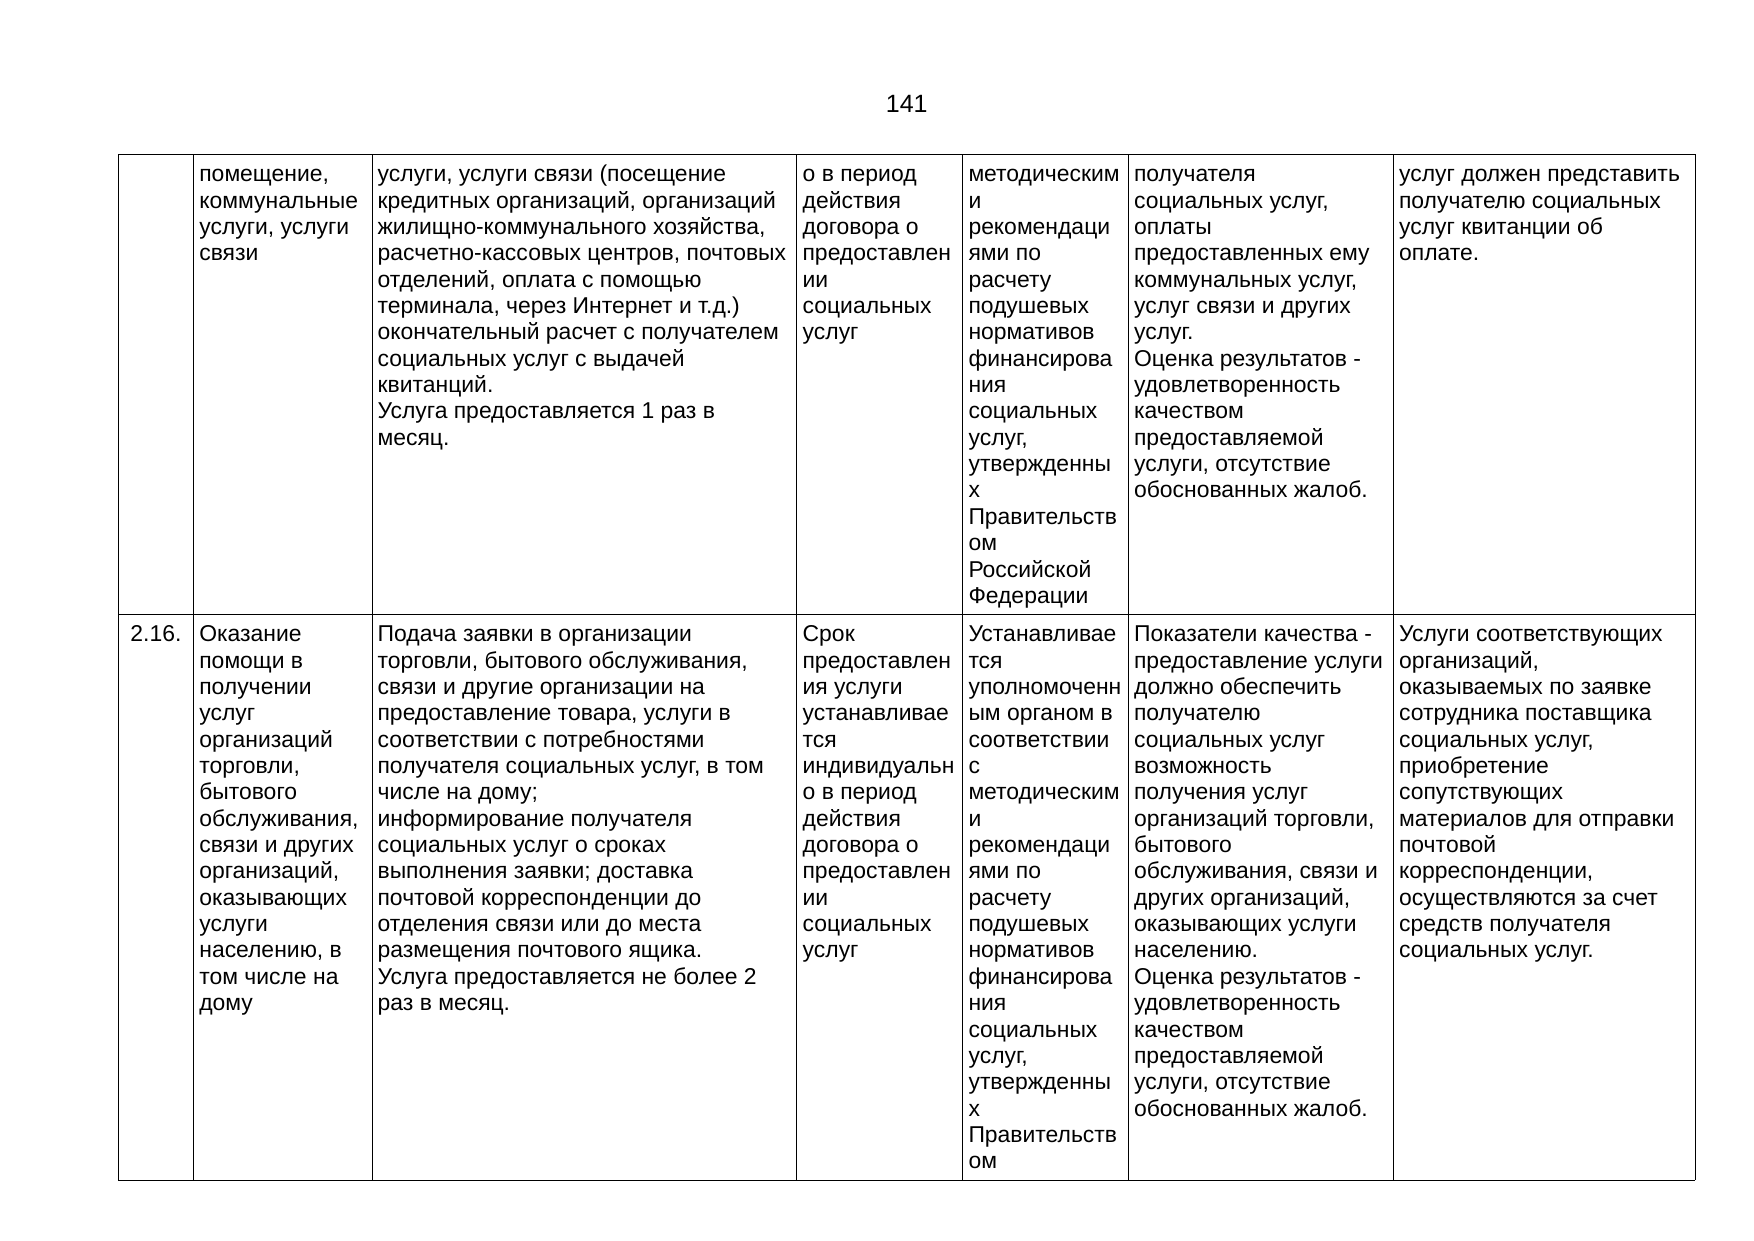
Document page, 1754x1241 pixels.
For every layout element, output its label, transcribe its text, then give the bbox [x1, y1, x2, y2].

table_cell методическими рекомендациями по расчету подушевых нормативов финансирования социальных услуг, утвержденных Правительством Российской Федерации [963, 155, 1128, 614]
table_cell помещение, коммунальные услуги, услуги связи [194, 155, 372, 614]
table_cell Показатели качества - предоставление услуги должно обеспечить получателю социальных услуг возможность получения услуг организаций торговли, бытового обслуживания, связи и других организаций, оказывающих услуги населению. Оценка результатов - удовлетворенность качеством предоставляемой услуги, отсутствие обоснованных жалоб. [1129, 615, 1393, 1179]
table_cell 2.16. [119, 615, 193, 1179]
table_cell [119, 155, 193, 614]
table_cell Оказание помощи в получении услуг организаций торговли, бытового обслуживания, связи и других организаций, оказывающих услуги населению, в том числе на дому [194, 615, 372, 1179]
table_cell услуг должен представить получателю социальных услуг квитанции об оплате. [1394, 155, 1695, 614]
table_cell услуги, услуги связи (посещение кредитных организаций, организаций жилищно-коммунального хозяйства, расчетно-кассовых центров, почтовых отделений, оплата с помощью терминала, через Интернет и т.д.) окончательный расчет с получателем социальных услуг с выдачей квитанций. Услуга предоставляется 1 раз в месяц. [373, 155, 796, 614]
table_cell о в период действия договора о предоставлении социальных услуг [797, 155, 962, 614]
table_cell Устанавливается уполномоченным органом в соответствии с методическими рекомендациями по расчету подушевых нормативов финансирования социальных услуг, утвержденных Правительством [963, 615, 1128, 1179]
table_cell получателя социальных услуг, оплаты предоставленных ему коммунальных услуг, услуг связи и других услуг. Оценка результатов - удовлетворенность качеством предоставляемой услуги, отсутствие обоснованных жалоб. [1129, 155, 1393, 614]
table_cell Подача заявки в организации торговли, бытового обслуживания, связи и другие организации на предоставление товара, услуги в соответствии с потребностями получателя социальных услуг, в том числе на дому; информирование получателя социальных услуг о сроках выполнения заявки; доставка почтовой корреспонденции до отделения связи или до места размещения почтового ящика. Услуга предоставляется не более 2 раз в месяц. [373, 615, 796, 1179]
table_cell Срок предоставления услуги устанавливается индивидуально в период действия договора о предоставлении социальных услуг [797, 615, 962, 1179]
table_cell Услуги соответствующих организаций, оказываемых по заявке сотрудника поставщика социальных услуг, приобретение сопутствующих материалов для отправки почтовой корреспонденции, осуществляются за счет средств получателя социальных услуг. [1394, 615, 1695, 1179]
